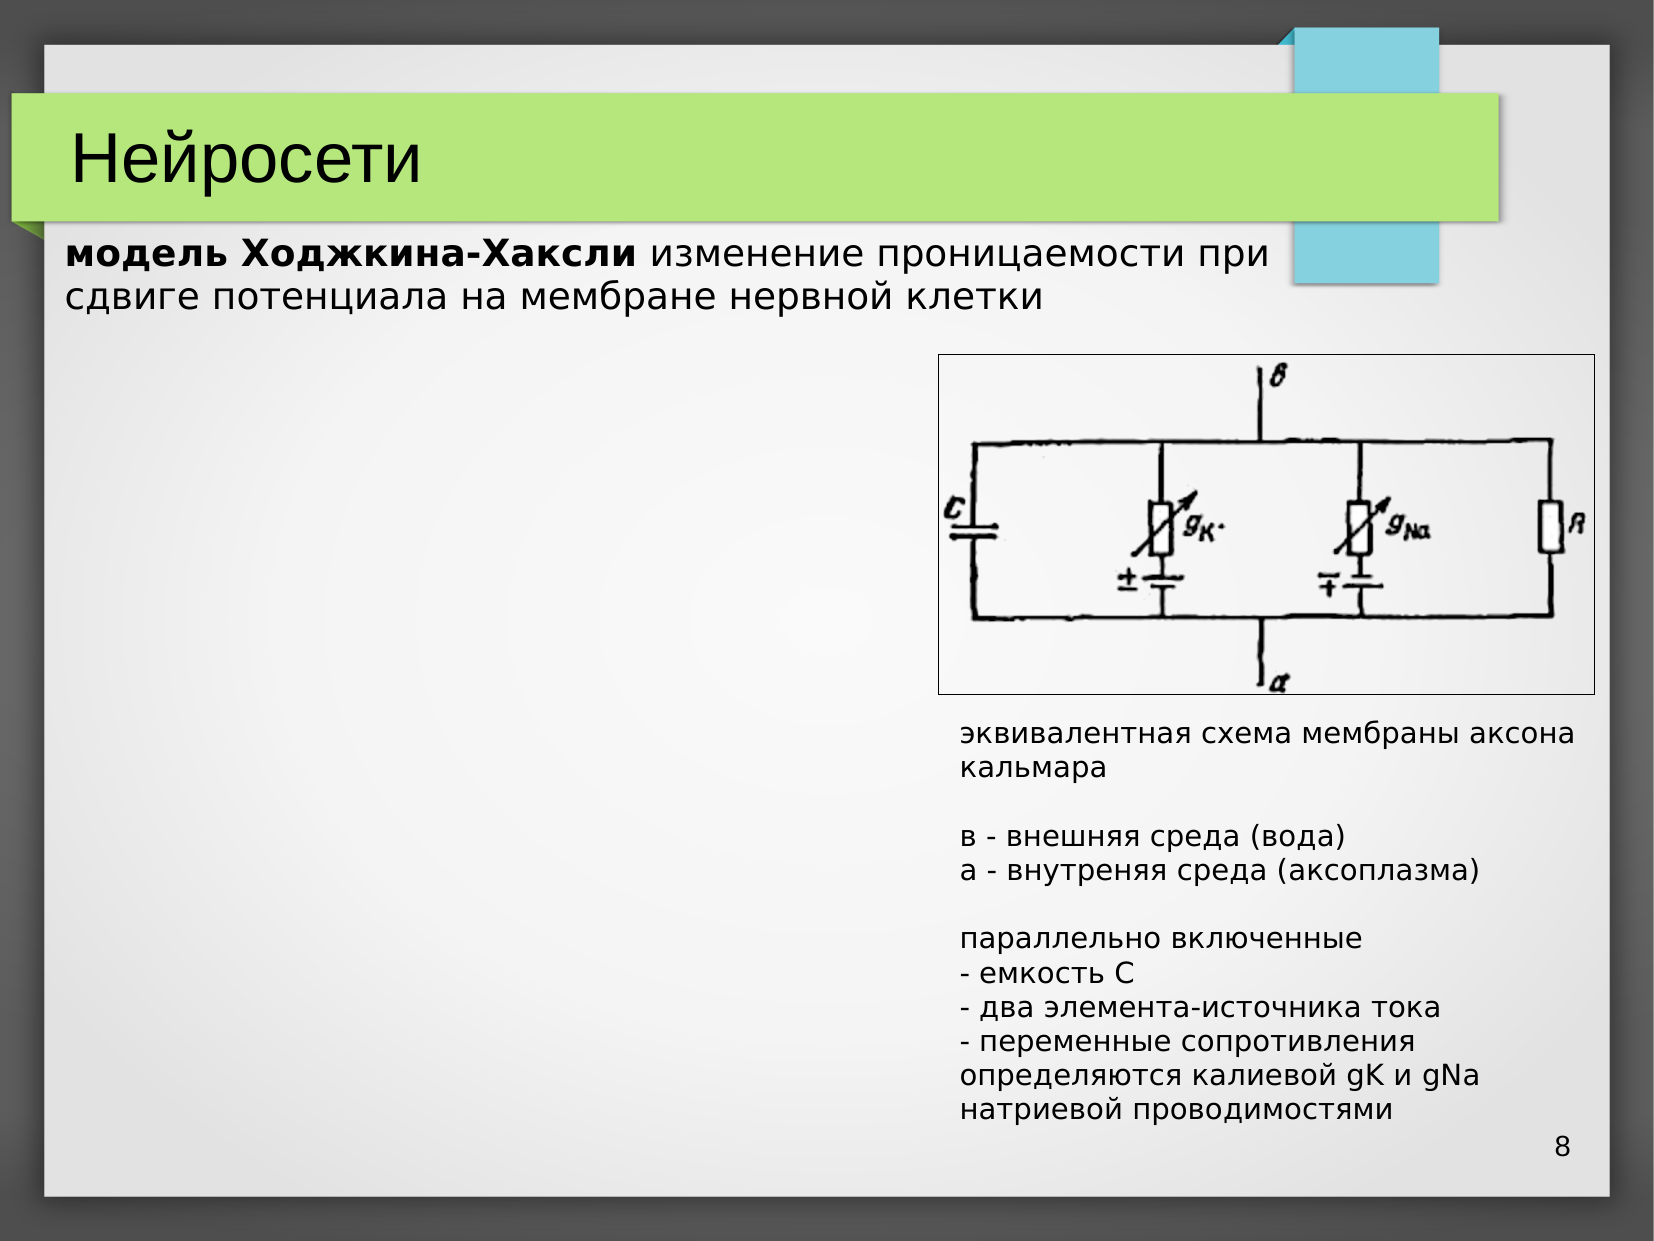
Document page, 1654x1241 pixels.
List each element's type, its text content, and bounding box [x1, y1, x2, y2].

text_box эквивалентная схема мембраны аксона кальмара в - внешняя среда (вода) а - внутреняя среда (аксоплазма) параллельно включенные - емкость С - два элемента-источника тока - переменные сопротивления определяются калиевой gK и gNa натриевой проводимостями [944, 708, 1607, 1135]
text_box модель Ходжкина-Хаксли изменение проницаемости при сдвиге потенциала на мембране нервной клетки [49, 224, 1300, 333]
picture [0, 0, 1654, 1241]
title Нейросети [70, 118, 1205, 199]
